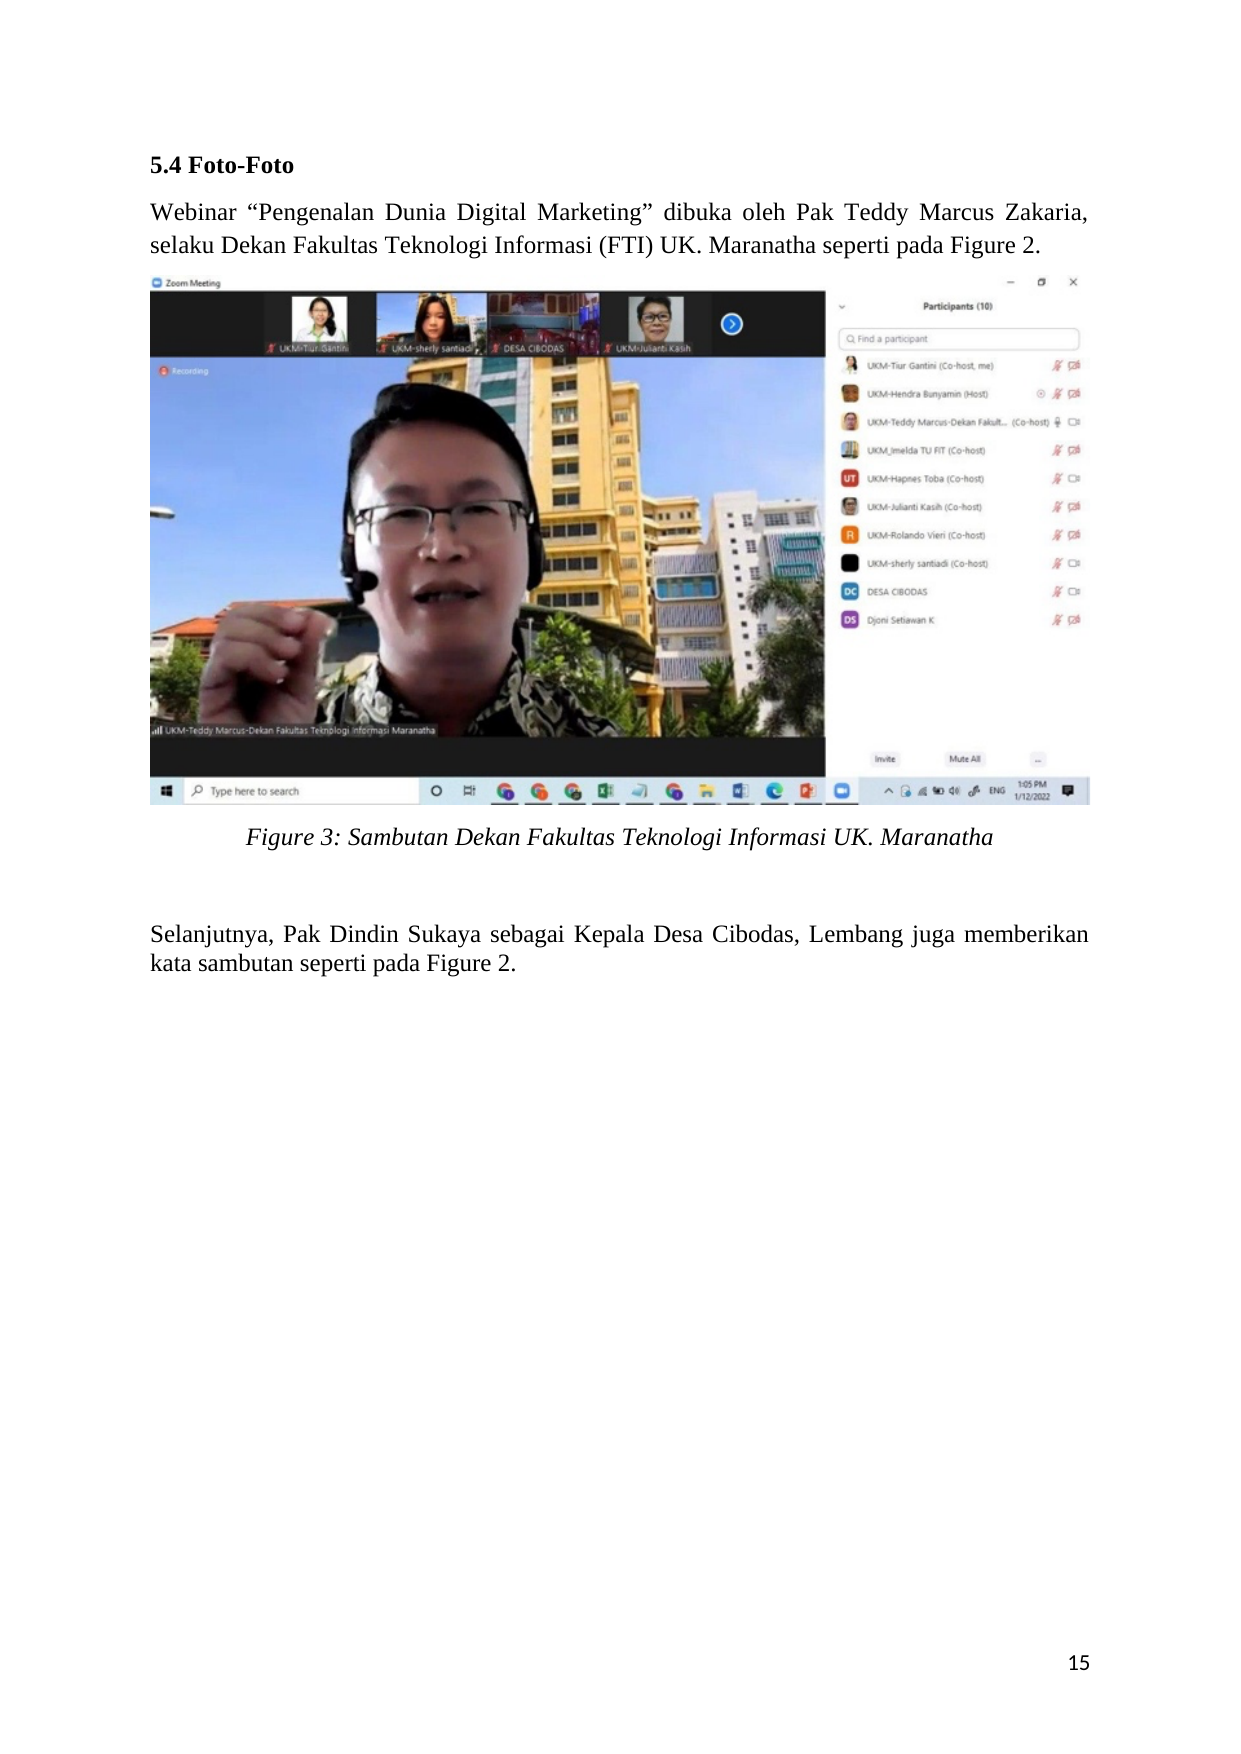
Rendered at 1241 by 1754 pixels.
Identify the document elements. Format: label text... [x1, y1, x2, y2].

text Figure 3: Sambutan Dekan Fakultas Teknologi Informasi UK. Maranatha [150, 805, 1090, 850]
text Webinar “Pengenalan Dunia Digital Marketing” dibuka oleh Pak Teddy Marcus Zakaria, selaku Dekan Fakultas Teknologi Informasi (FTI) UK. Maranatha seperti pada Figure 2. [150, 197, 1090, 258]
text Selanjutnya, Pak Dindin Sukaya sebagai Kepala Desa Cibodas, Lembang juga memberikan kata sambutan seperti pada Figure 2. [150, 919, 1090, 977]
picture [150, 275, 1091, 805]
subtitle 5.4 Foto-Foto [150, 150, 1090, 179]
